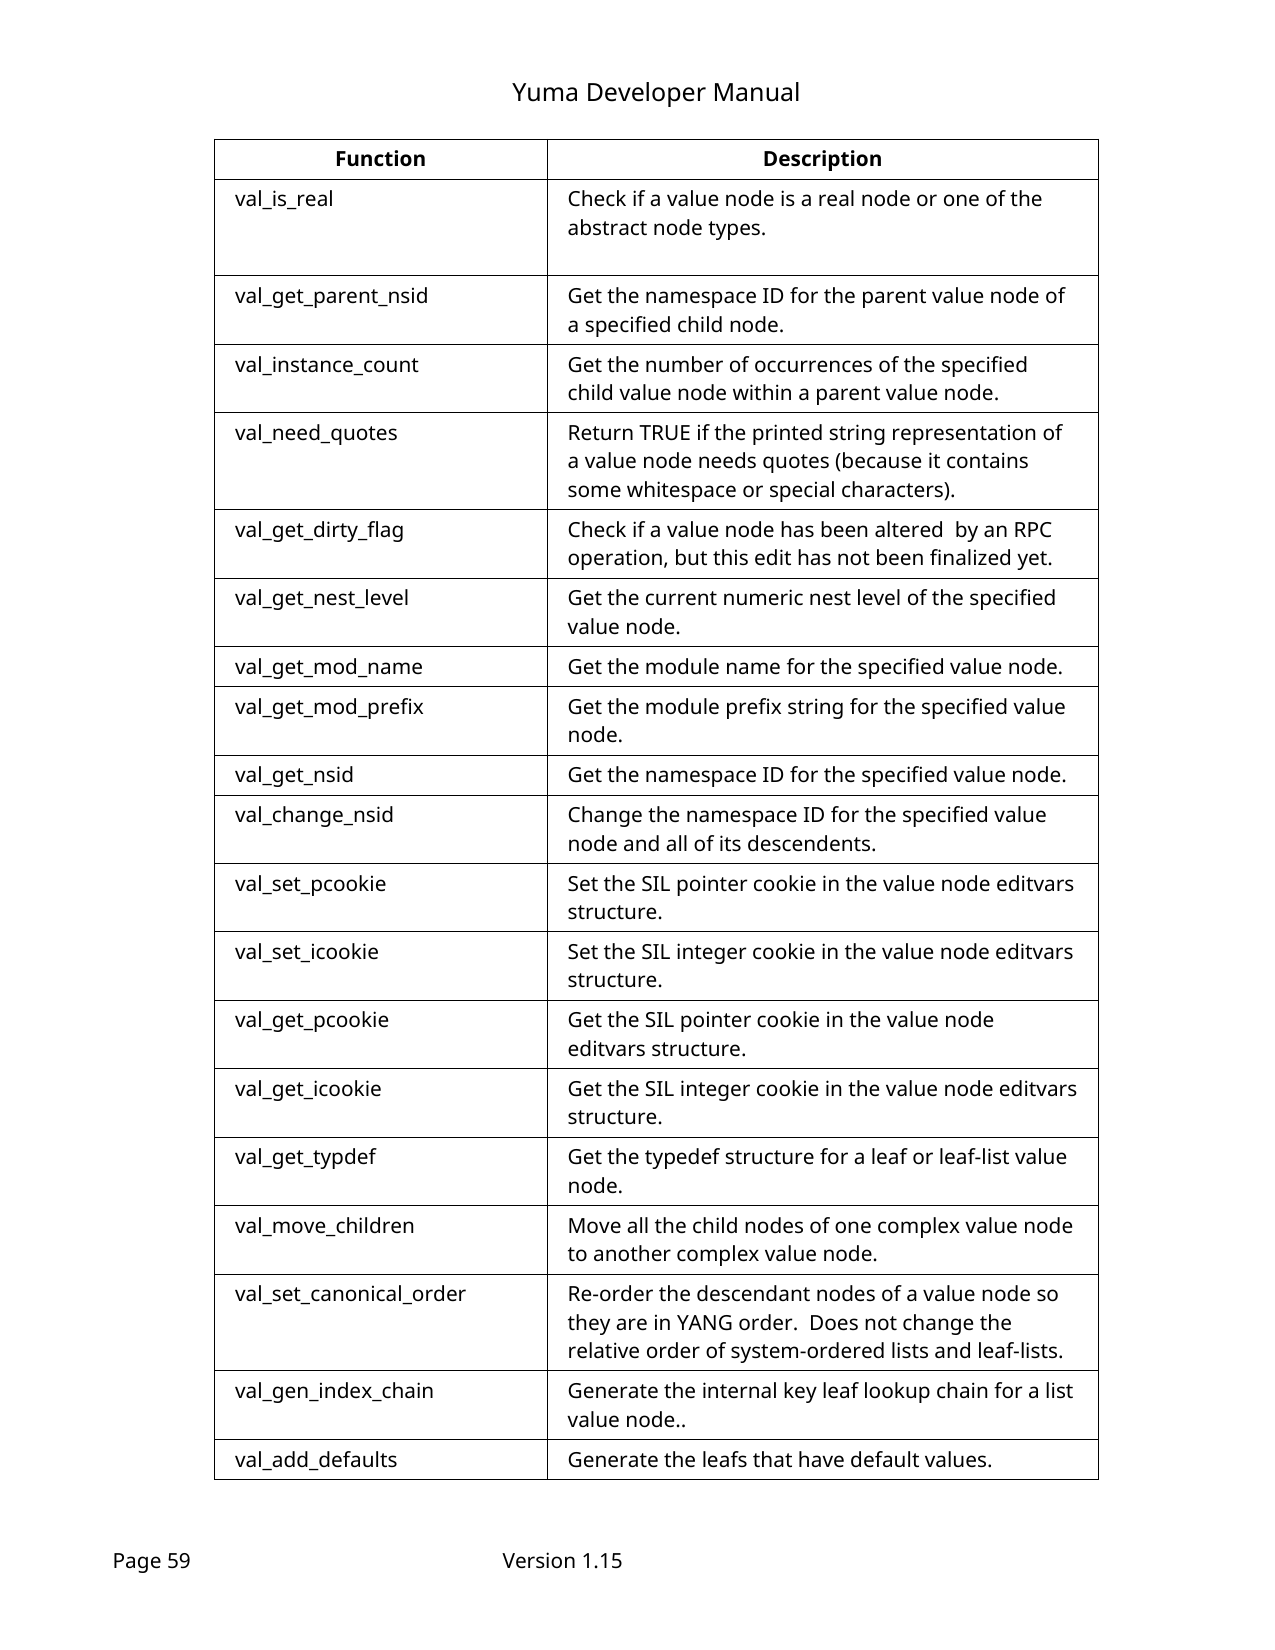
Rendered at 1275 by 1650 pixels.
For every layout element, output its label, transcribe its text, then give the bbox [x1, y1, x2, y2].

table_cell Generate the leafs that have default values. [548, 1440, 1098, 1479]
table_cell Check if a value node is a real node or one of the abstract node types. [548, 180, 1098, 275]
table_cell val_need_quotes [215, 413, 547, 509]
table_cell val_change_nsid [215, 796, 547, 863]
table_cell Get the module prefix string for the specified value node. [548, 687, 1098, 754]
table_cell val_get_pcookie [215, 1001, 547, 1068]
table_cell Move all the child nodes of one complex value node to another complex value node. [548, 1206, 1098, 1273]
table_cell Generate the internal key leaf lookup chain for a list value node.. [548, 1371, 1098, 1439]
table_cell Get the SIL pointer cookie in the value node editvars structure. [548, 1001, 1098, 1068]
table_cell val_get_parent_nsid [215, 276, 547, 344]
table_cell Get the module name for the specified value node. [548, 647, 1098, 686]
table_cell Return TRUE if the printed string representation of a value node needs quotes (because it contains some whitespace or special characters). [548, 413, 1098, 509]
table_cell val_set_canonical_order [215, 1275, 547, 1370]
table_cell Get the typedef structure for a leaf or leaf-list value node. [548, 1138, 1098, 1205]
table_header Description [548, 140, 1098, 178]
table_cell Check if a value node has been altered by an RPC operation, but this edit has not been finalized yet. [548, 510, 1098, 578]
table_cell Re-order the descendant nodes of a value node so they are in YANG order. Does not change the relative order of system-ordered lists and leaf-lists. [548, 1275, 1098, 1370]
table_cell val_get_nest_level [215, 579, 547, 646]
table_cell Set the SIL pointer cookie in the value node editvars structure. [548, 864, 1098, 931]
table_cell val_gen_index_chain [215, 1371, 547, 1439]
table_cell Get the namespace ID for the specified value node. [548, 756, 1098, 794]
table_cell val_get_mod_prefix [215, 687, 547, 754]
table_cell val_get_mod_name [215, 647, 547, 686]
table_cell val_instance_count [215, 345, 547, 412]
table_cell Get the namespace ID for the parent value node of a specified child node. [548, 276, 1098, 344]
table_cell val_get_icookie [215, 1069, 547, 1137]
table_header Function [215, 140, 547, 178]
table_cell val_get_dirty_flag [215, 510, 547, 578]
table_cell Set the SIL integer cookie in the value node editvars structure. [548, 932, 1098, 1000]
table_cell val_move_children [215, 1206, 547, 1273]
table_cell Get the SIL integer cookie in the value node editvars structure. [548, 1069, 1098, 1137]
table_cell val_is_real [215, 180, 547, 275]
table_cell Get the number of occurrences of the specified child value node within a parent value node. [548, 345, 1098, 412]
table_cell val_set_icookie [215, 932, 547, 1000]
table_cell val_add_defaults [215, 1440, 547, 1479]
table_cell val_get_nsid [215, 756, 547, 794]
table_cell val_get_typdef [215, 1138, 547, 1205]
table_cell Change the namespace ID for the specified value node and all of its descendents. [548, 796, 1098, 863]
table_cell val_set_pcookie [215, 864, 547, 931]
table_cell Get the current numeric nest level of the specified value node. [548, 579, 1098, 646]
